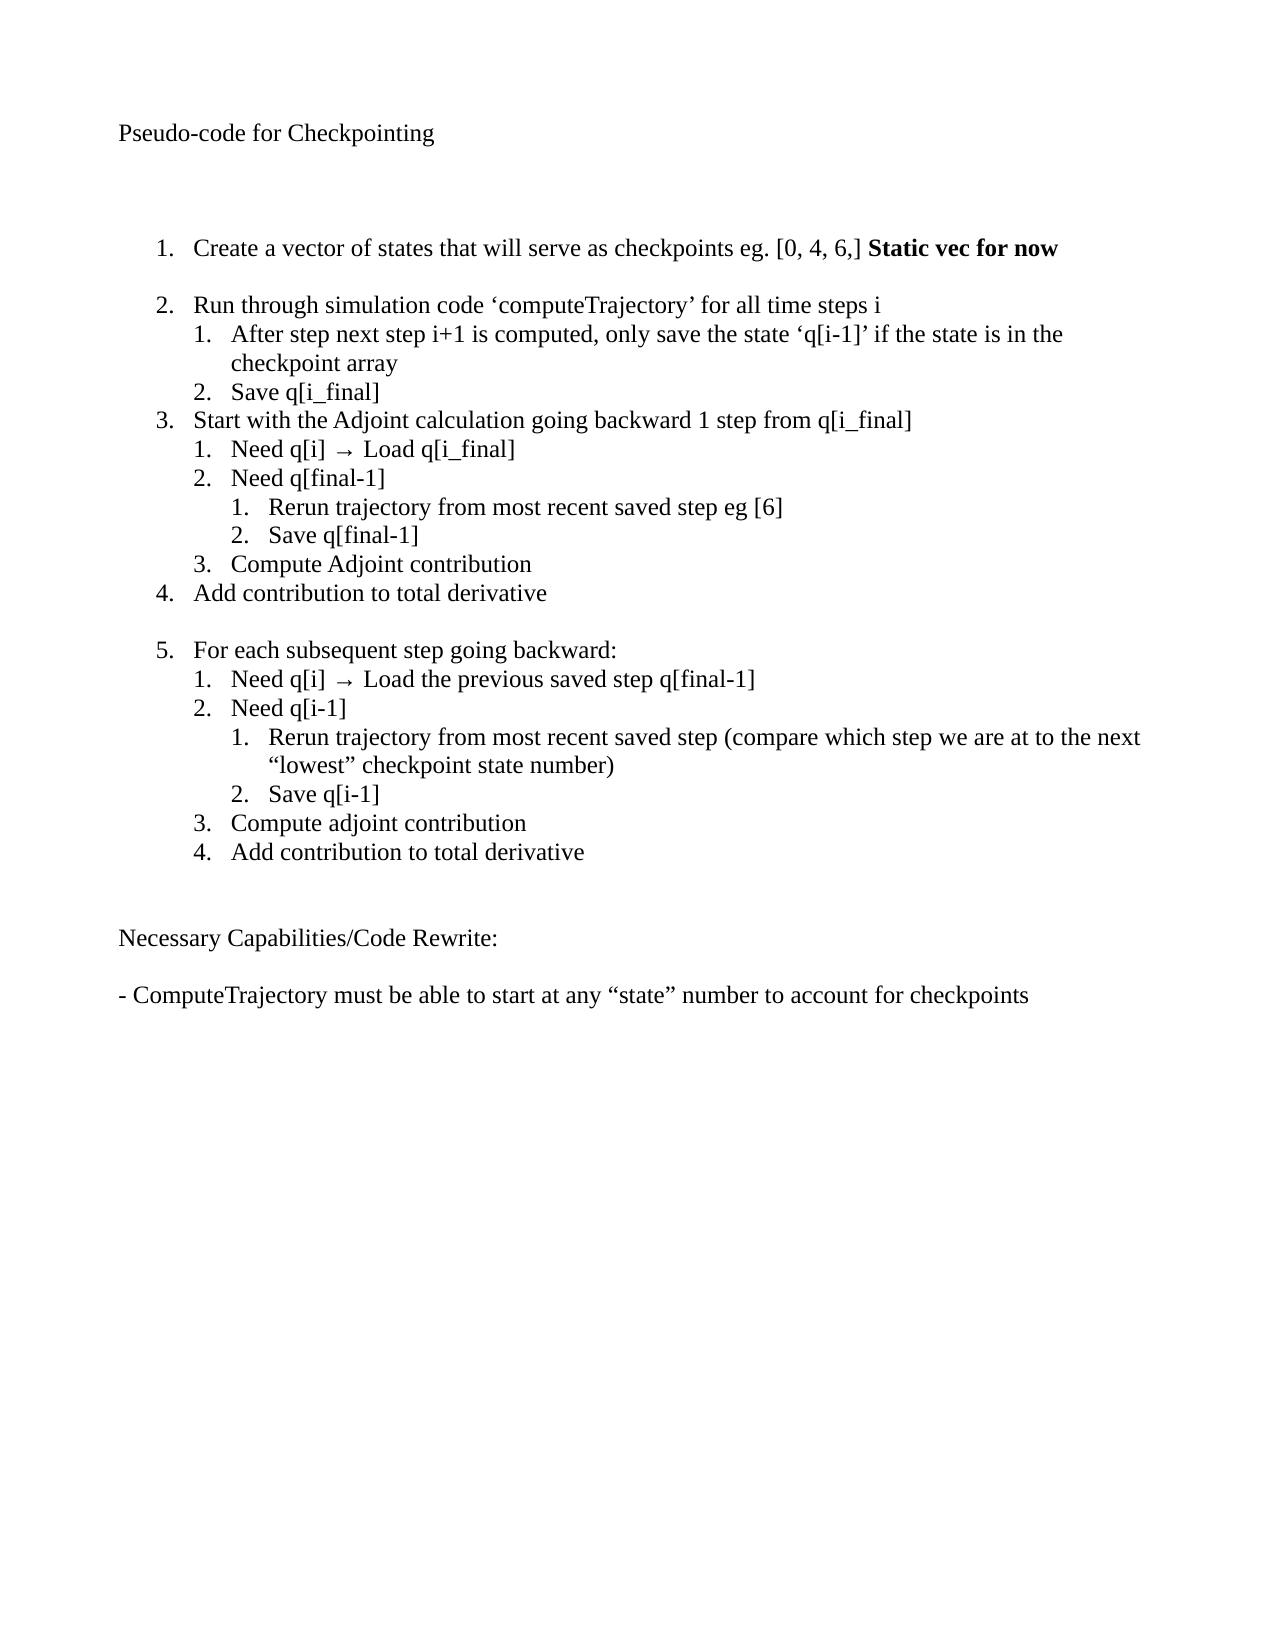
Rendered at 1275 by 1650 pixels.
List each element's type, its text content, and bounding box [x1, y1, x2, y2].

list Create a vector of states that will serve as checkpoints eg. [0, 4, 6,] Static vec for now [156, 233, 1157, 262]
list Need q[i] → Load q[i_final] [193, 434, 1157, 463]
list Compute Adjoint contribution [193, 549, 1157, 578]
list For each subsequent step going backward: [156, 636, 1157, 664]
list Start with the Adjoint calculation going backward 1 step from q[i_final] [156, 406, 1157, 434]
list Add contribution to total derivative [156, 578, 1157, 607]
list Rerun trajectory from most recent saved step (compare which step we are at to the next “lowest” checkpoint state number) [231, 722, 1157, 779]
text - ComputeTrajectory must be able to start at any “state” number to account for checkpoints [118, 981, 1157, 1009]
text Necessary Capabilities/Code Rewrite: [118, 923, 1157, 952]
list Compute adjoint contribution [193, 808, 1157, 837]
list Add contribution to total derivative [193, 837, 1157, 866]
list Save q[i-1] [231, 779, 1157, 808]
list After step next step i+1 is computed, only save the state ‘q[i-1]’ if the state is in the checkpoint array [193, 319, 1157, 377]
list Run through simulation code ‘computeTrajectory’ for all time steps i [156, 291, 1157, 319]
list Rerun trajectory from most recent saved step eg [6] [231, 492, 1157, 521]
list Save q[final-1] [231, 521, 1157, 549]
list Save q[i_final] [193, 377, 1157, 406]
list Need q[i-1] [193, 693, 1157, 722]
list Need q[i] → Load the previous saved step q[final-1] [193, 664, 1157, 693]
text Pseudo-code for Checkpointing [118, 118, 1157, 147]
list Need q[final-1] [193, 463, 1157, 492]
